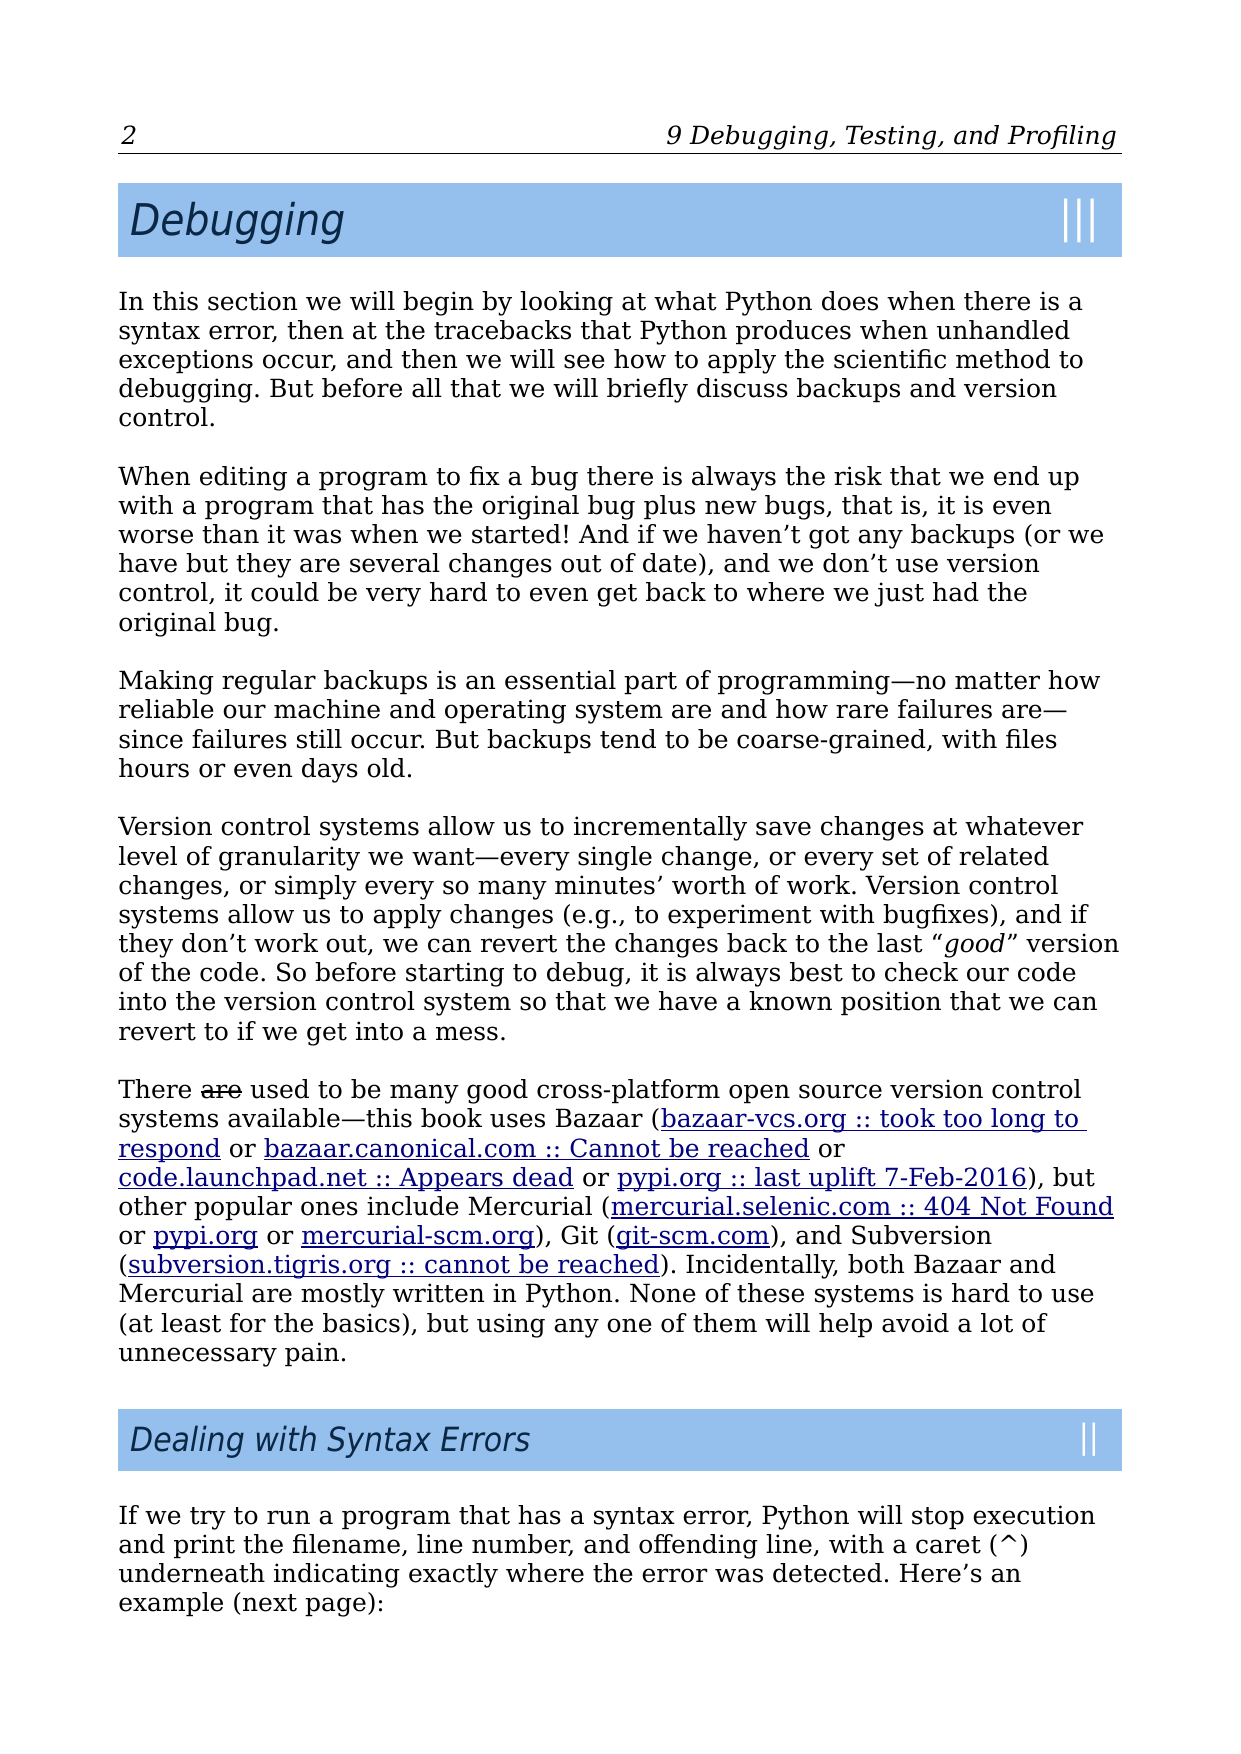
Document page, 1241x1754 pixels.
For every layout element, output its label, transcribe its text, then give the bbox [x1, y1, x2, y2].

text ||| [1039, 191, 1098, 242]
text There are used to be many good cross-platform open source version control systems available—this book uses Bazaar (bazaar-vcs.org :: took too long to respond or bazaar.canonical.com :: Cannot be reached or code.launchpad.net :: Appears dead or pypi.org :: last uplift 7-Feb-2016), but other popular ones include Mercurial (mercurial.selenic.com :: 404 Not Found or pypi.org or mercurial-scm.org), Git (git-scm.com), and Subversion (subversion.tigris.org :: cannot be reached). Incidentally, both Bazaar and Mercurial are mostly written in Python. None of these systems is hard to use (at least for the basics), but using any one of them will help avoid a lot of unnecessary pain. [118, 1075, 1122, 1367]
text Making regular backups is an essential part of programming—no matter how reliable our machine and operating system are and how rare failures are—since failures still occur. But backups tend to be coarse-grained, with files hours or even days old. [118, 666, 1122, 783]
text || [1063, 1418, 1098, 1457]
text If we try to run a program that has a syntax error, Python will stop execution and print the filename, line number, and offending line, with a caret (^) underneath indicating exactly where the error was detected. Here’s an example (next page): [118, 1501, 1122, 1617]
text In this section we will begin by looking at what Python does when there is a syntax error, then at the tracebacks that Python produces when unhandled exceptions occur, and then we will see how to apply the scientific method to debugging. But before all that we will briefly discuss backups and version control. [118, 287, 1122, 432]
subtitle Debugging [118, 183, 1122, 257]
text Version control systems allow us to incrementally save changes at whatever level of granularity we want—every single change, or every set of related changes, or simply every so many minutes’ worth of work. Version control systems allow us to apply changes (e.g., to experiment with bugfixes), and if they don’t work out, we can revert the changes back to the last “good” version of the code. So before starting to debug, it is always best to check our code into the version control system so that we have a known position that we can revert to if we get into a mess. [118, 813, 1122, 1046]
subtitle Dealing with Syntax Errors [118, 1409, 1122, 1471]
text When editing a program to fix a bug there is always the risk that we end up with a program that has the original bug plus new bugs, that is, it is even worse than it was when we started! And if we haven’t got any backups (or we have but they are several changes out of date), and we don’t use version control, it could be very hard to even get back to where we just had the original bug. [118, 462, 1122, 637]
